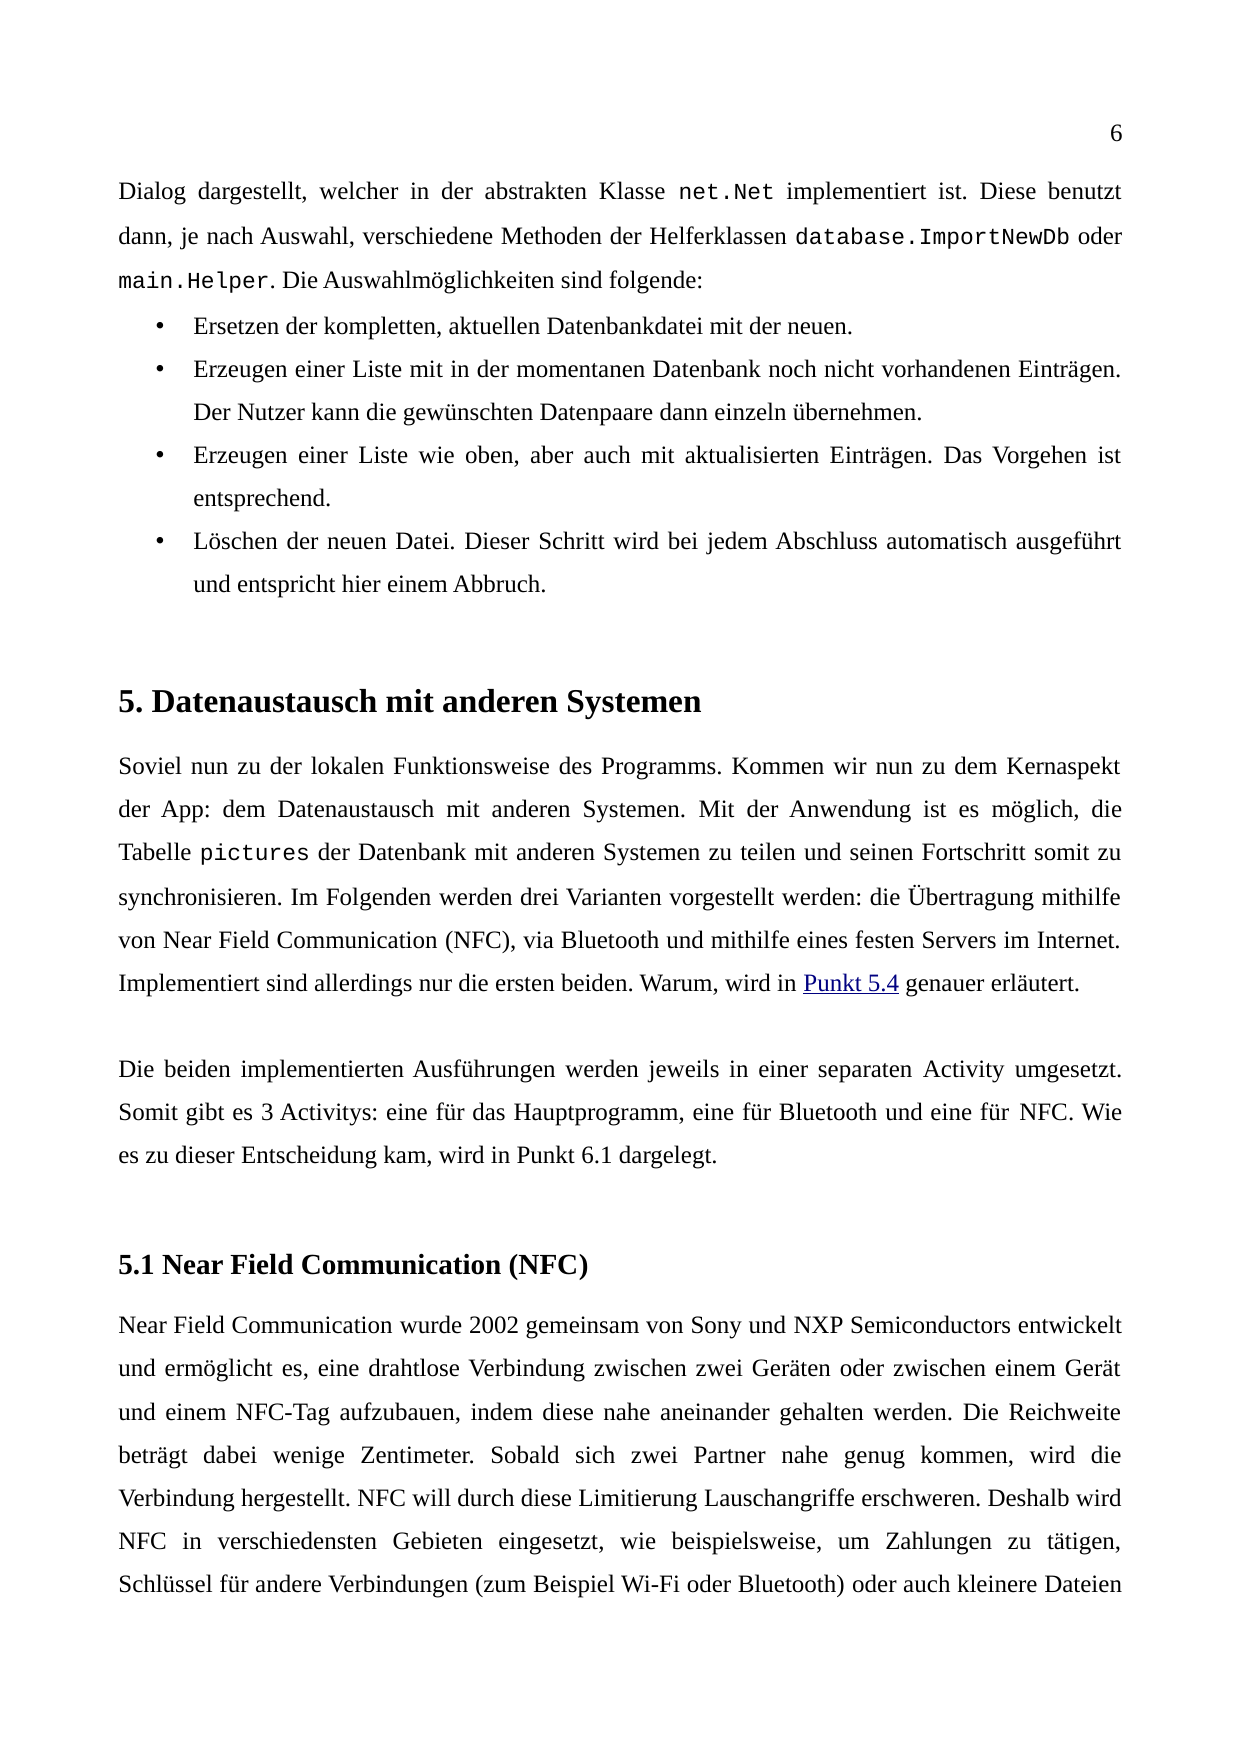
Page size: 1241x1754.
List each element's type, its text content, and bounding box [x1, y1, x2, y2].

text Dialog dargestellt, welcher in der abstrakten Klasse net.Net implementiert ist. Diese benutzt dann, je nach Auswahl, verschiedene Methoden der Helferklassen database.ImportNewDb oder main.Helper. Die Auswahlmöglichkeiten sind folgende: [118, 176, 1122, 296]
list Erzeugen einer Liste wie oben, aber auch mit aktualisierten Einträgen. Das Vorgehen ist entsprechend. [156, 440, 1122, 512]
subtitle 5. Datenaustausch mit anderen Systemen [118, 681, 1122, 719]
subtitle 5.1 Near Field Communication (NFC) [118, 1247, 1122, 1281]
list Ersetzen der kompletten, aktuellen Datenbankdatei mit der neuen. [156, 311, 1122, 339]
text Die beiden implementierten Ausführungen werden jeweils in einer separaten Activity umgesetzt. Somit gibt es 3 Activitys: eine für das Hauptprogramm, eine für Bluetooth und eine für NFC. Wie es zu dieser Entscheidung kam, wird in Punkt 6.1 dargelegt. [118, 1054, 1122, 1169]
text Near Field Communication wurde 2002 gemeinsam von Sony und NXP Semiconductors entwickelt und ermöglicht es, eine drahtlose Verbindung zwischen zwei Geräten oder zwischen einem Gerät und einem NFC-Tag aufzubauen, indem diese nahe aneinander gehalten werden. Die Reichweite beträgt dabei wenige Zentimeter. Sobald sich zwei Partner nahe genug kommen, wird die Verbindung hergestellt. NFC will durch diese Limitierung Lauschangriffe erschweren. Deshalb wird NFC in verschiedensten Gebieten eingesetzt, wie beispielsweise, um Zahlungen zu tätigen, Schlüssel für andere Verbindungen (zum Beispiel Wi-Fi oder Bluetooth) oder auch kleinere Dateien [118, 1310, 1122, 1598]
list Löschen der neuen Datei. Dieser Schritt wird bei jedem Abschluss automatisch ausgeführt und entspricht hier einem Abbruch. [156, 526, 1122, 598]
text Soviel nun zu der lokalen Funktionsweise des Programms. Kommen wir nun zu dem Kernaspekt der App: dem Datenaustausch mit anderen Systemen. Mit der Anwendung ist es möglich, die Tabelle pictures der Datenbank mit anderen Systemen zu teilen und seinen Fortschritt somit zu synchronisieren. Im Folgenden werden drei Varianten vorgestellt werden: die Übertragung mithilfe von Near Field Communication (NFC), via Bluetooth und mithilfe eines festen Servers im Internet. Implementiert sind allerdings nur die ersten beiden. Warum, wird in Punkt 5.4 genauer erläutert. [118, 751, 1122, 997]
list Erzeugen einer Liste mit in der momentanen Datenbank noch nicht vorhandenen Einträgen. Der Nutzer kann die gewünschten Datenpaare dann einzeln übernehmen. [156, 354, 1122, 426]
